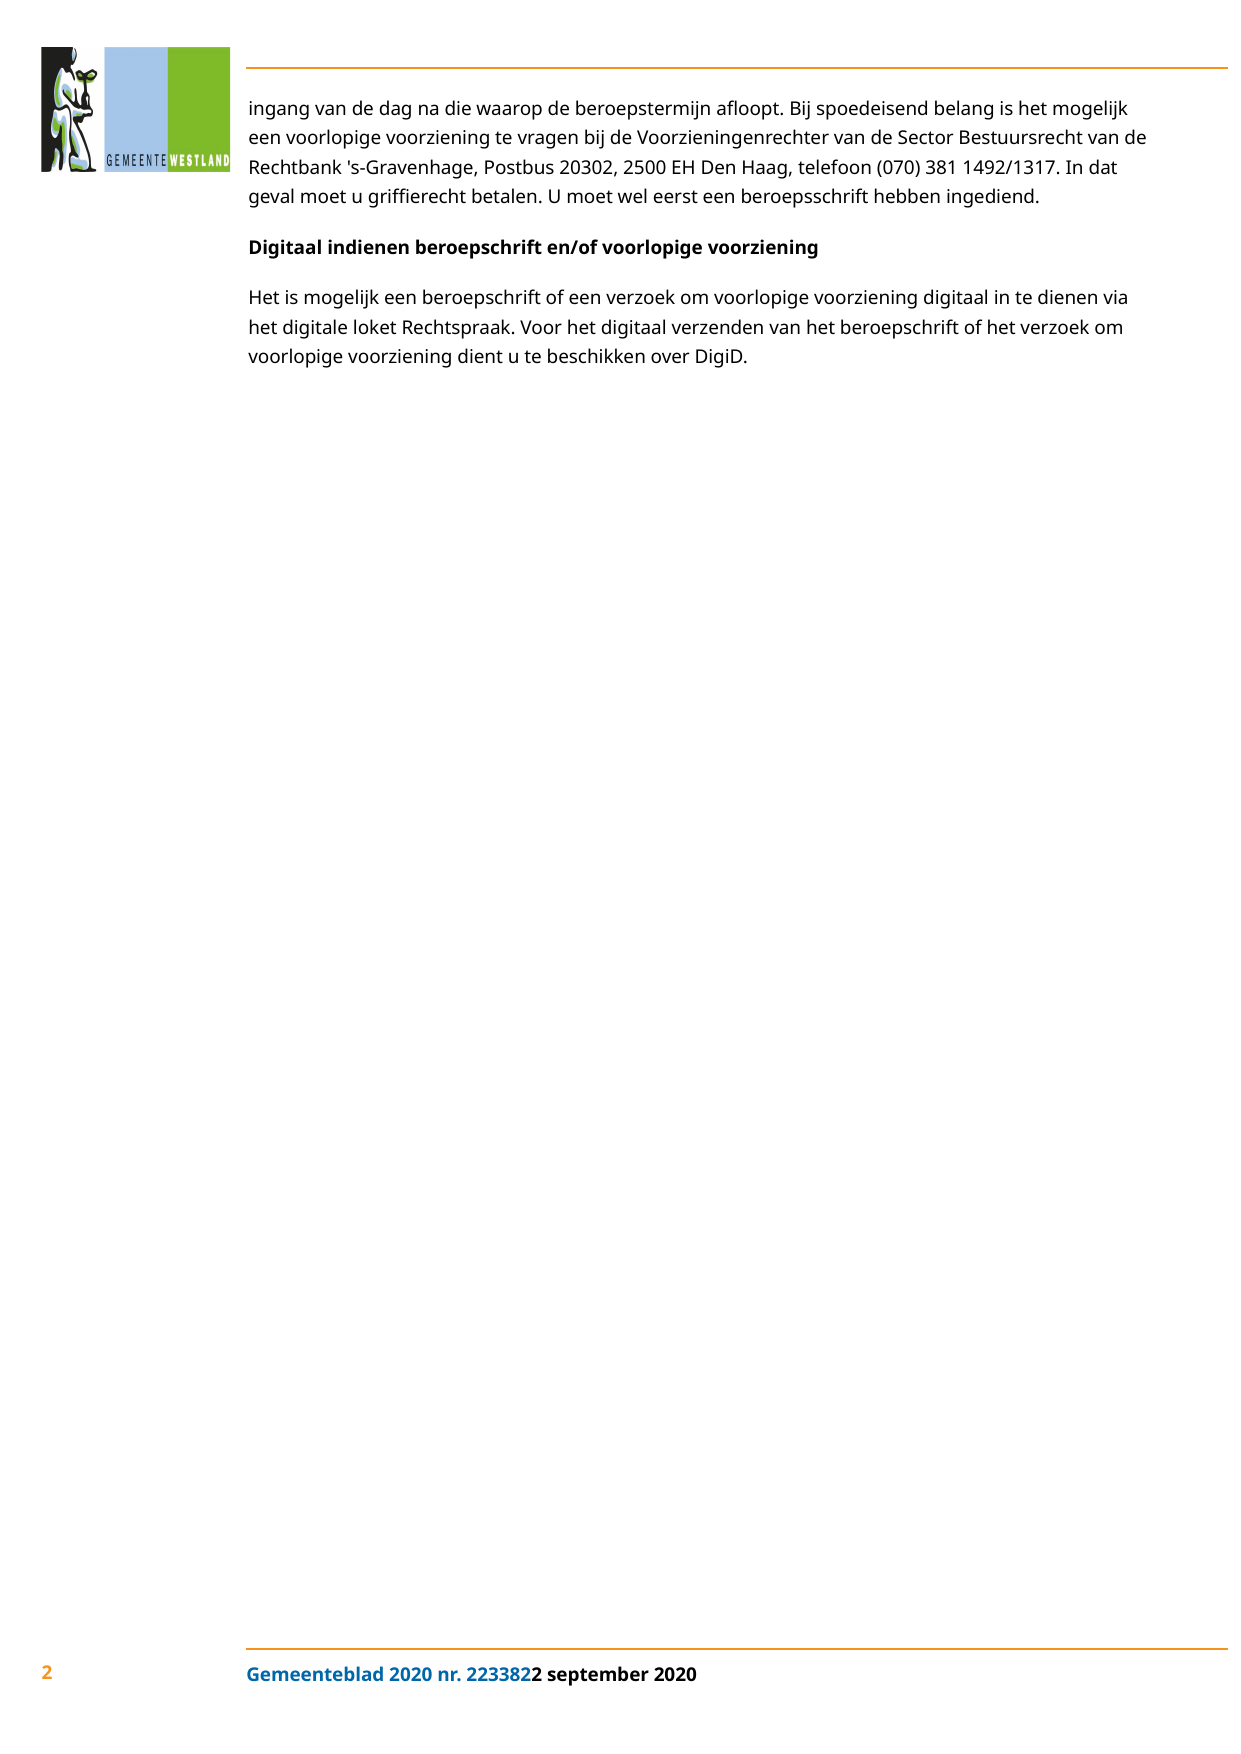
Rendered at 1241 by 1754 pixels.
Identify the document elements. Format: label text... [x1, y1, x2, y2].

picture [41, 47, 231, 172]
text Het is mogelijk een beroepschrift of een verzoek om voorlopige voorziening digitaal in te dienen via het digitale loket Rechtspraak. Voor het digitaal verzenden van het beroepschrift of het verzoek om voorlopige voorziening dient u te beschikken over DigiD. [248, 284, 1152, 369]
text Digitaal indienen beroepschrift en/of voorlopige voorziening [248, 234, 1152, 260]
text ingang van de dag na die waarop de beroepstermijn afloopt. Bij spoedeisend belang is het mogelijk een voorlopige voorziening te vragen bij de Voorzieningenrechter van de Sector Bestuursrecht van de Rechtbank 's-Gravenhage, Postbus 20302, 2500 EH Den Haag, telefoon (070) 381 1492/1317. In dat geval moet u griffierecht betalen. U moet wel eerst een beroepsschrift hebben ingediend. [248, 95, 1152, 209]
